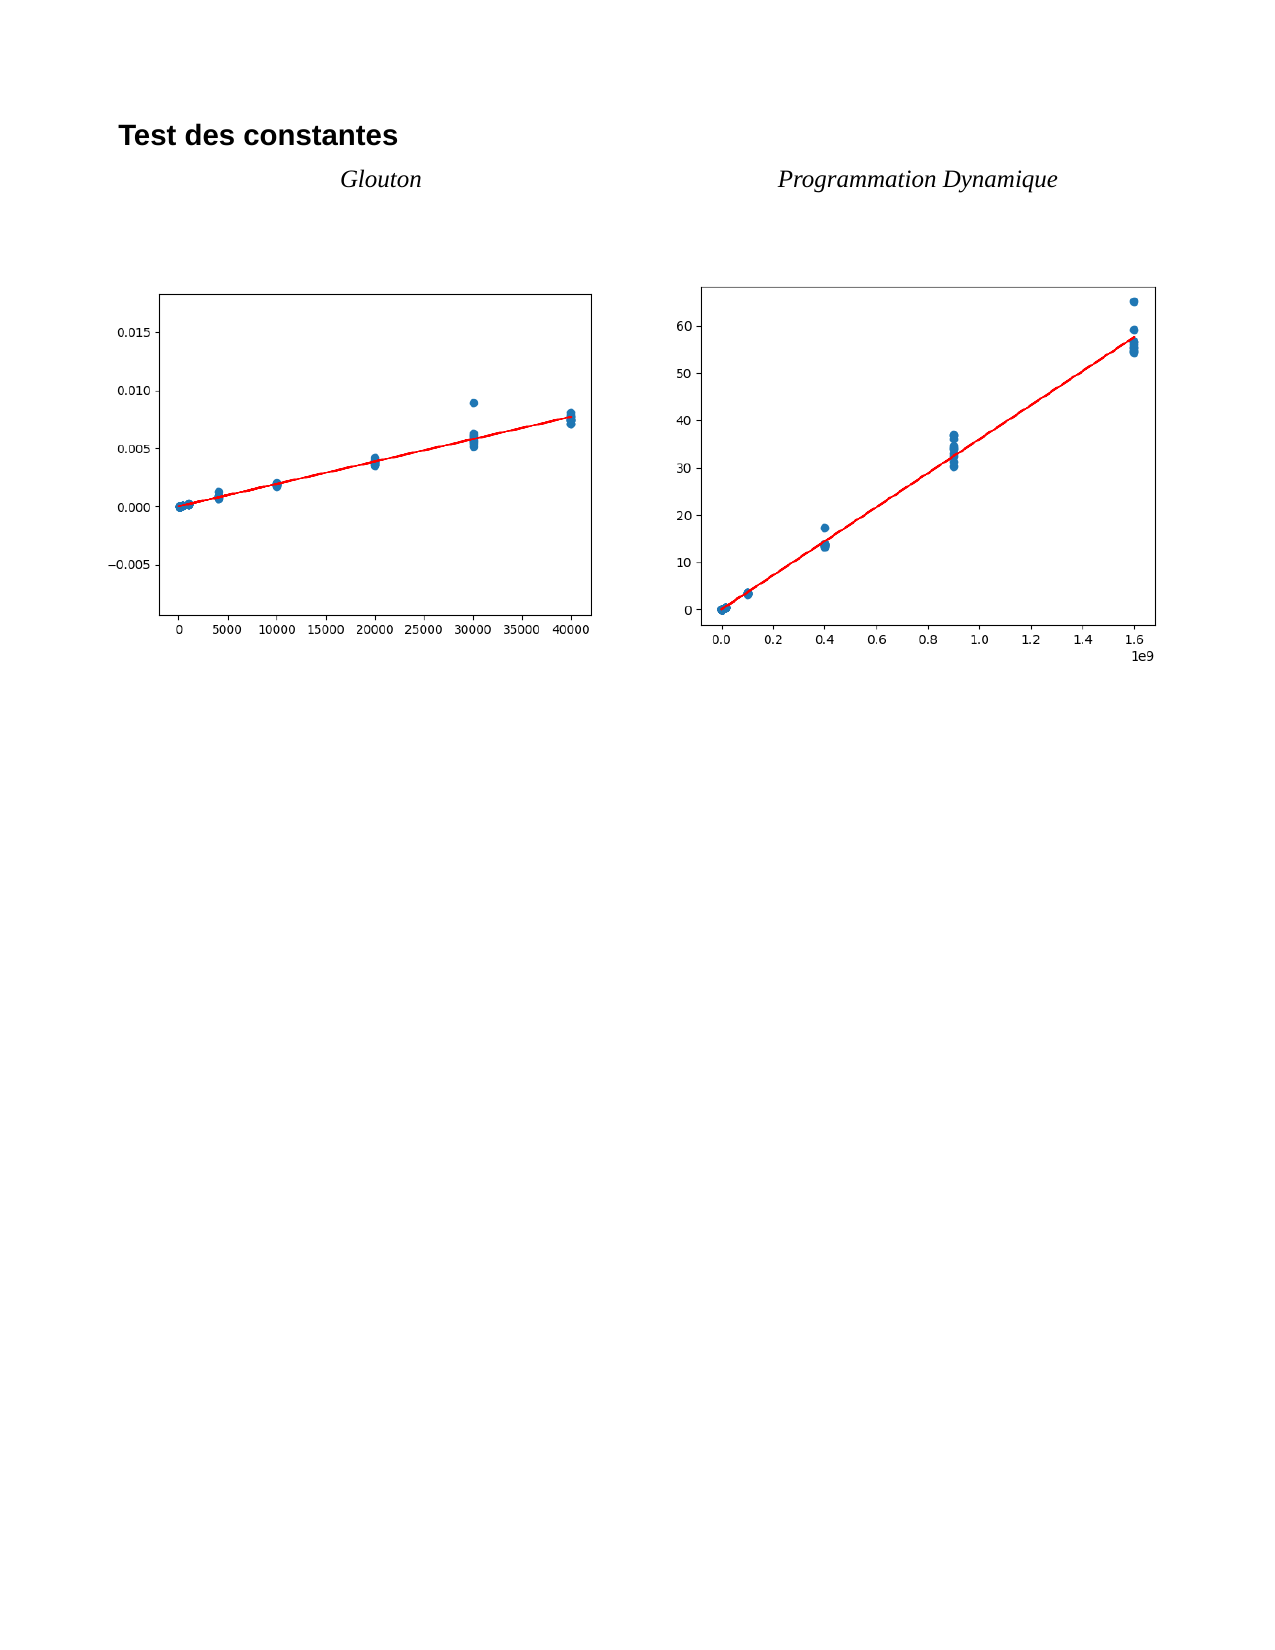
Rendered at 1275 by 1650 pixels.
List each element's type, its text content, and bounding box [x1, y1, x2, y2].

subtitle Test des constantes [118, 118, 1157, 152]
text Glouton Programmation Dynamique [118, 164, 1157, 193]
picture [89, 233, 1213, 673]
